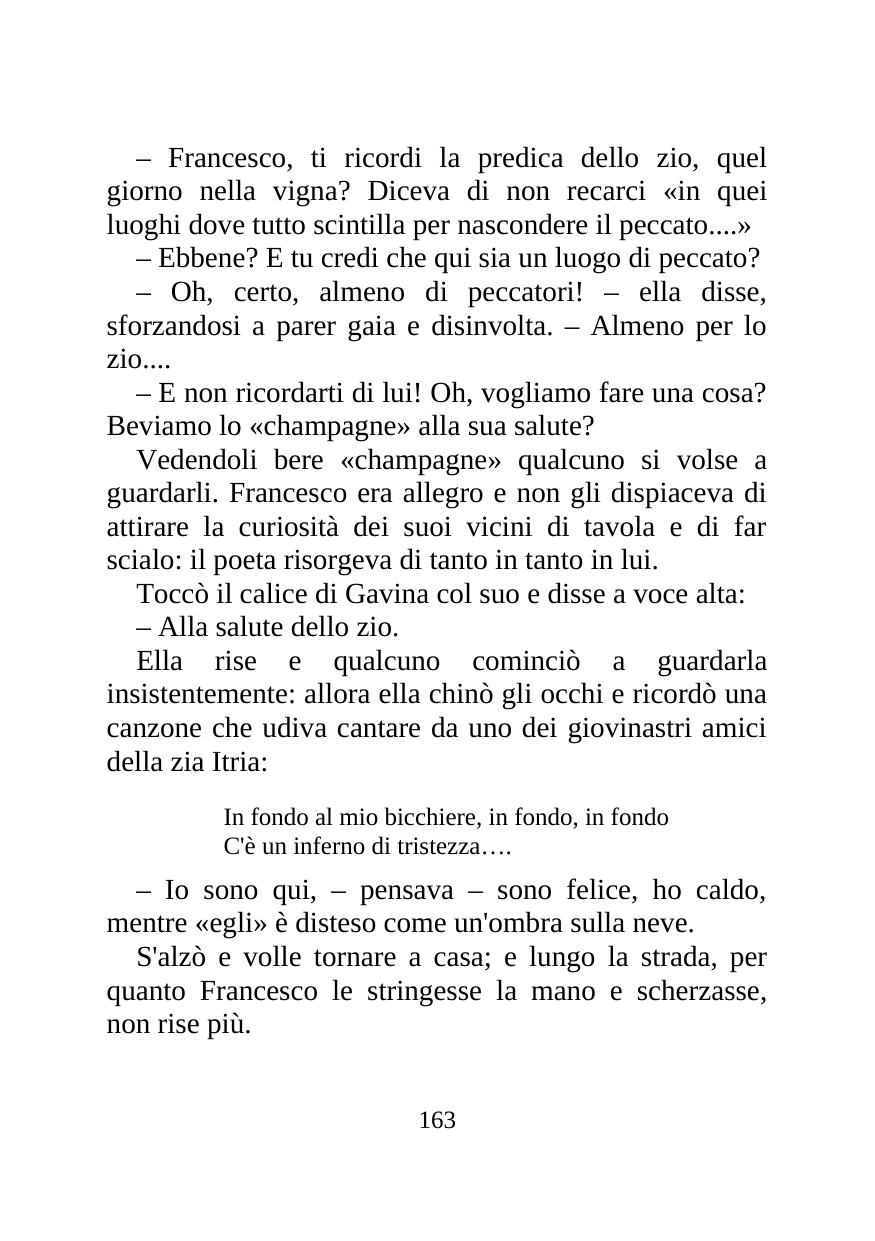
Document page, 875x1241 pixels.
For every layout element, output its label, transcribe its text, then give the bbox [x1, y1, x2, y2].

text S'alzò e volle tornare a casa; e lungo la strada, per quanto Francesco le stringesse la mano e scherzasse, non rise più. [106, 939, 768, 1040]
text – Alla salute dello zio. [106, 609, 768, 643]
text Toccò il calice di Gavina col suo e disse a voce alta: [106, 576, 768, 609]
text – Oh, certo, almeno di peccatori! – ella disse, sforzandosi a parer gaia e disinvolta. – Almeno per lo zio.... [106, 274, 768, 375]
text – E non ricordarti di lui! Oh, vogliamo fare una cosa? Beviamo lo «champagne» alla sua salute? [106, 375, 768, 442]
text Vedendoli bere «champagne» qualcuno si volse a guardarli. Francesco era allegro e non gli dispiaceva di attirare la curiosità dei suoi vicini di tavola e di far scialo: il poeta risorgeva di tanto in tanto in lui. [106, 442, 768, 576]
text – Ebbene? E tu credi che qui sia un luogo di peccato? [106, 241, 768, 274]
text In fondo al mio bicchiere, in fondo, in fondo C'è un inferno di tristezza…. [223, 802, 768, 859]
text – Francesco, ti ricordi la predica dello zio, quel giorno nella vigna? Diceva di non recarci «in quei luoghi dove tutto scintilla per nascondere il peccato....» [106, 140, 768, 241]
text Ella rise e qualcuno cominciò a guardarla insistentemente: allora ella chinò gli occhi e ricordò una canzone che udiva cantare da uno dei giovinastri amici della zia Itria: [106, 643, 768, 777]
text – Io sono qui, – pensava – sono felice, ho caldo, mentre «egli» è disteso come un'ombra sulla neve. [106, 872, 768, 939]
